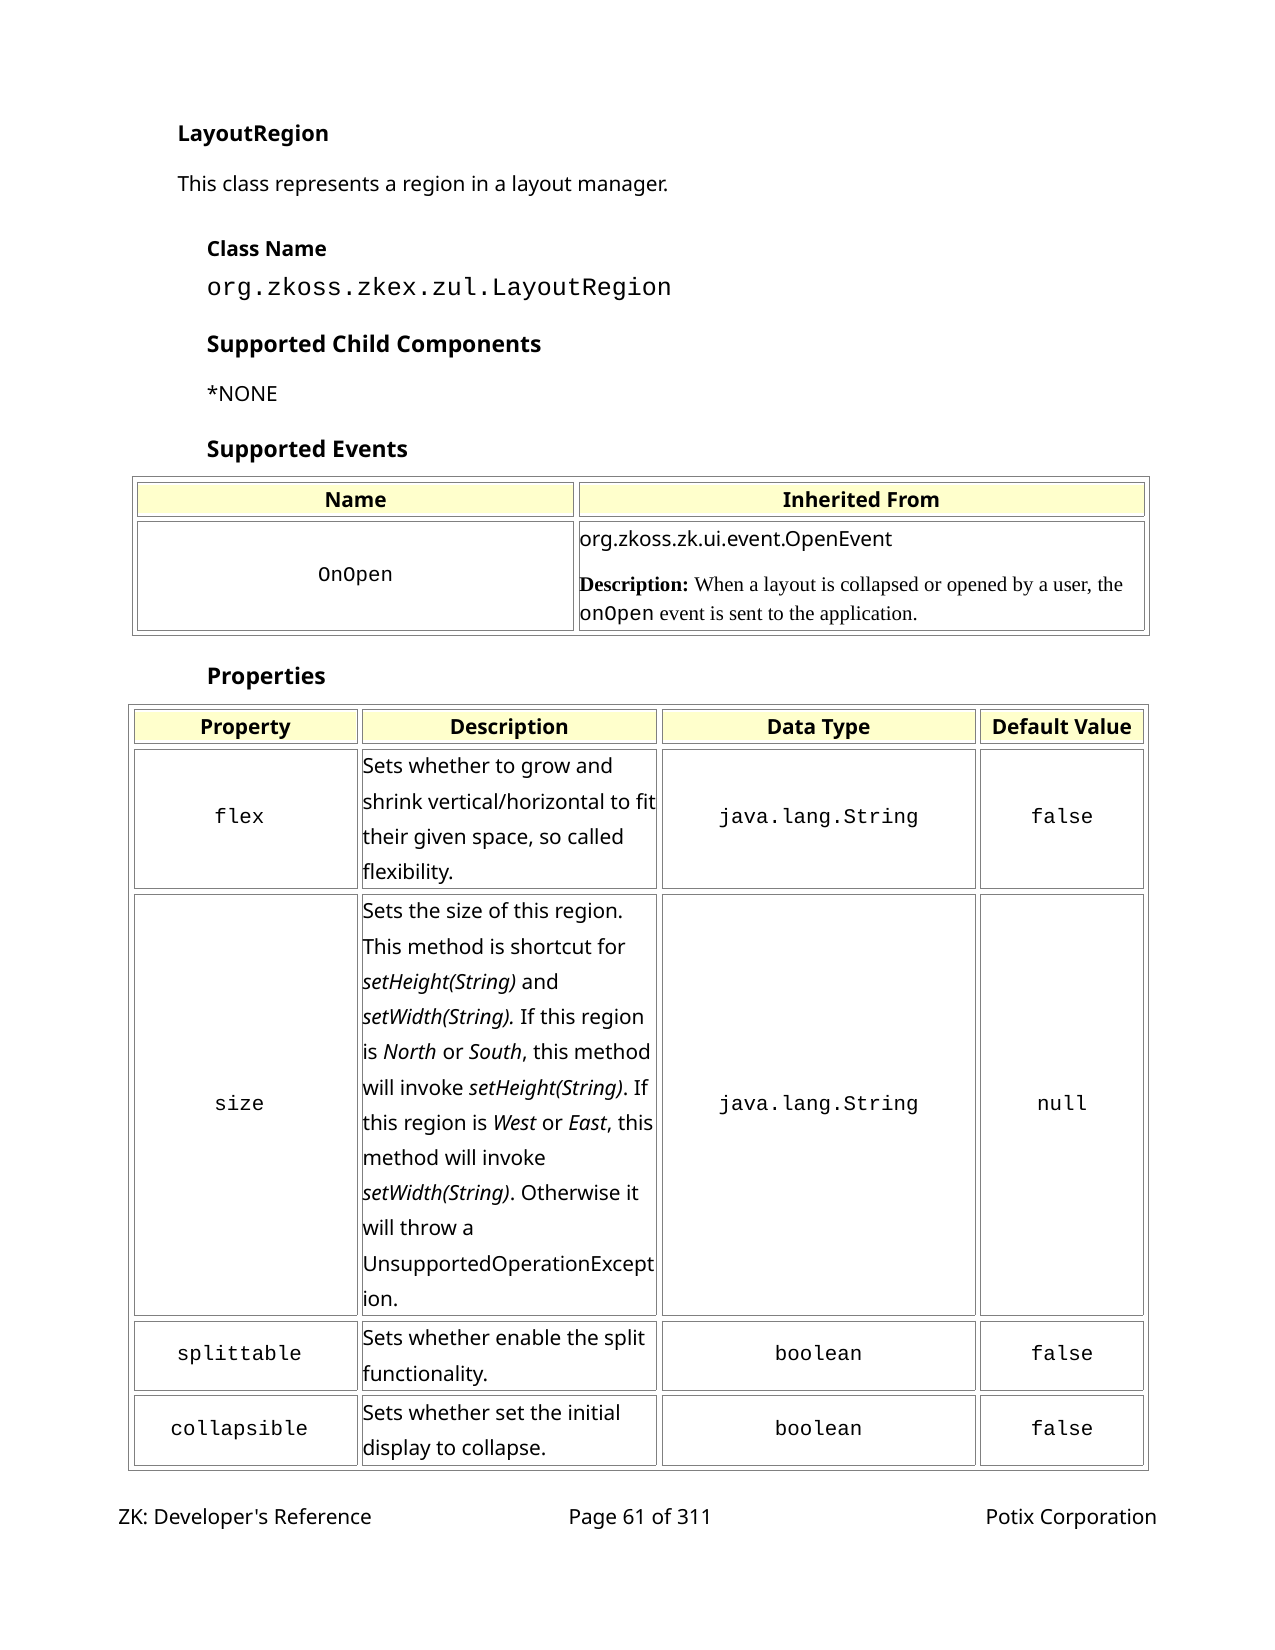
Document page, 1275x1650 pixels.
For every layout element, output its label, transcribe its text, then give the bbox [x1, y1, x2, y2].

text org.zkoss.zkex.zul.LayoutRegion [207, 274, 1157, 302]
table_cell boolean [659, 1390, 978, 1464]
table_cell null [978, 888, 1146, 1315]
table_cell collapsible [131, 1390, 359, 1464]
subtitle LayoutRegion [177, 118, 1157, 148]
subtitle Supported Child Components [207, 327, 1157, 359]
table_header Data Type [659, 705, 978, 743]
table_cell Sets whether to grow and shrink vertical/horizontal to fit their given space, so called flexibility. [359, 743, 659, 888]
table_header Name [134, 477, 576, 516]
subtitle Supported Events [207, 433, 1157, 464]
table_cell splittable [131, 1315, 359, 1390]
table_header Default Value [978, 705, 1146, 743]
table_cell false [978, 743, 1146, 888]
table_cell java.lang.String [659, 743, 978, 888]
table_header Property [131, 705, 359, 743]
table_cell boolean [659, 1315, 978, 1390]
subtitle Class Name [207, 234, 1157, 262]
table_cell false [978, 1390, 1146, 1464]
table_cell Sets whether enable the split functionality. [359, 1315, 659, 1390]
table_header Description [359, 705, 659, 743]
table_cell size [131, 888, 359, 1315]
subtitle Properties [207, 660, 1157, 691]
table_cell OnOpen [134, 516, 576, 629]
table_cell false [978, 1315, 1146, 1390]
table_cell org.zkoss.zk.ui.event.OpenEvent Description: When a layout is collapsed or opened by a user, the onOpen event is sent to the application. [576, 516, 1147, 629]
table_cell Sets whether set the initial display to collapse. [359, 1390, 659, 1464]
table_cell flex [131, 743, 359, 888]
table_cell Sets the size of this region. This method is shortcut for setHeight(String) and setWidth(String). If this region is North or South, this method will invoke setHeight(String). If this region is West or East, this method will invoke setWidth(String). Otherwise it will throw a UnsupportedOperationException. [359, 888, 659, 1315]
text *NONE [207, 379, 1157, 408]
text This class represents a region in a layout manager. [177, 169, 1157, 197]
table_cell java.lang.String [659, 888, 978, 1315]
table_header Inherited From [576, 477, 1147, 516]
